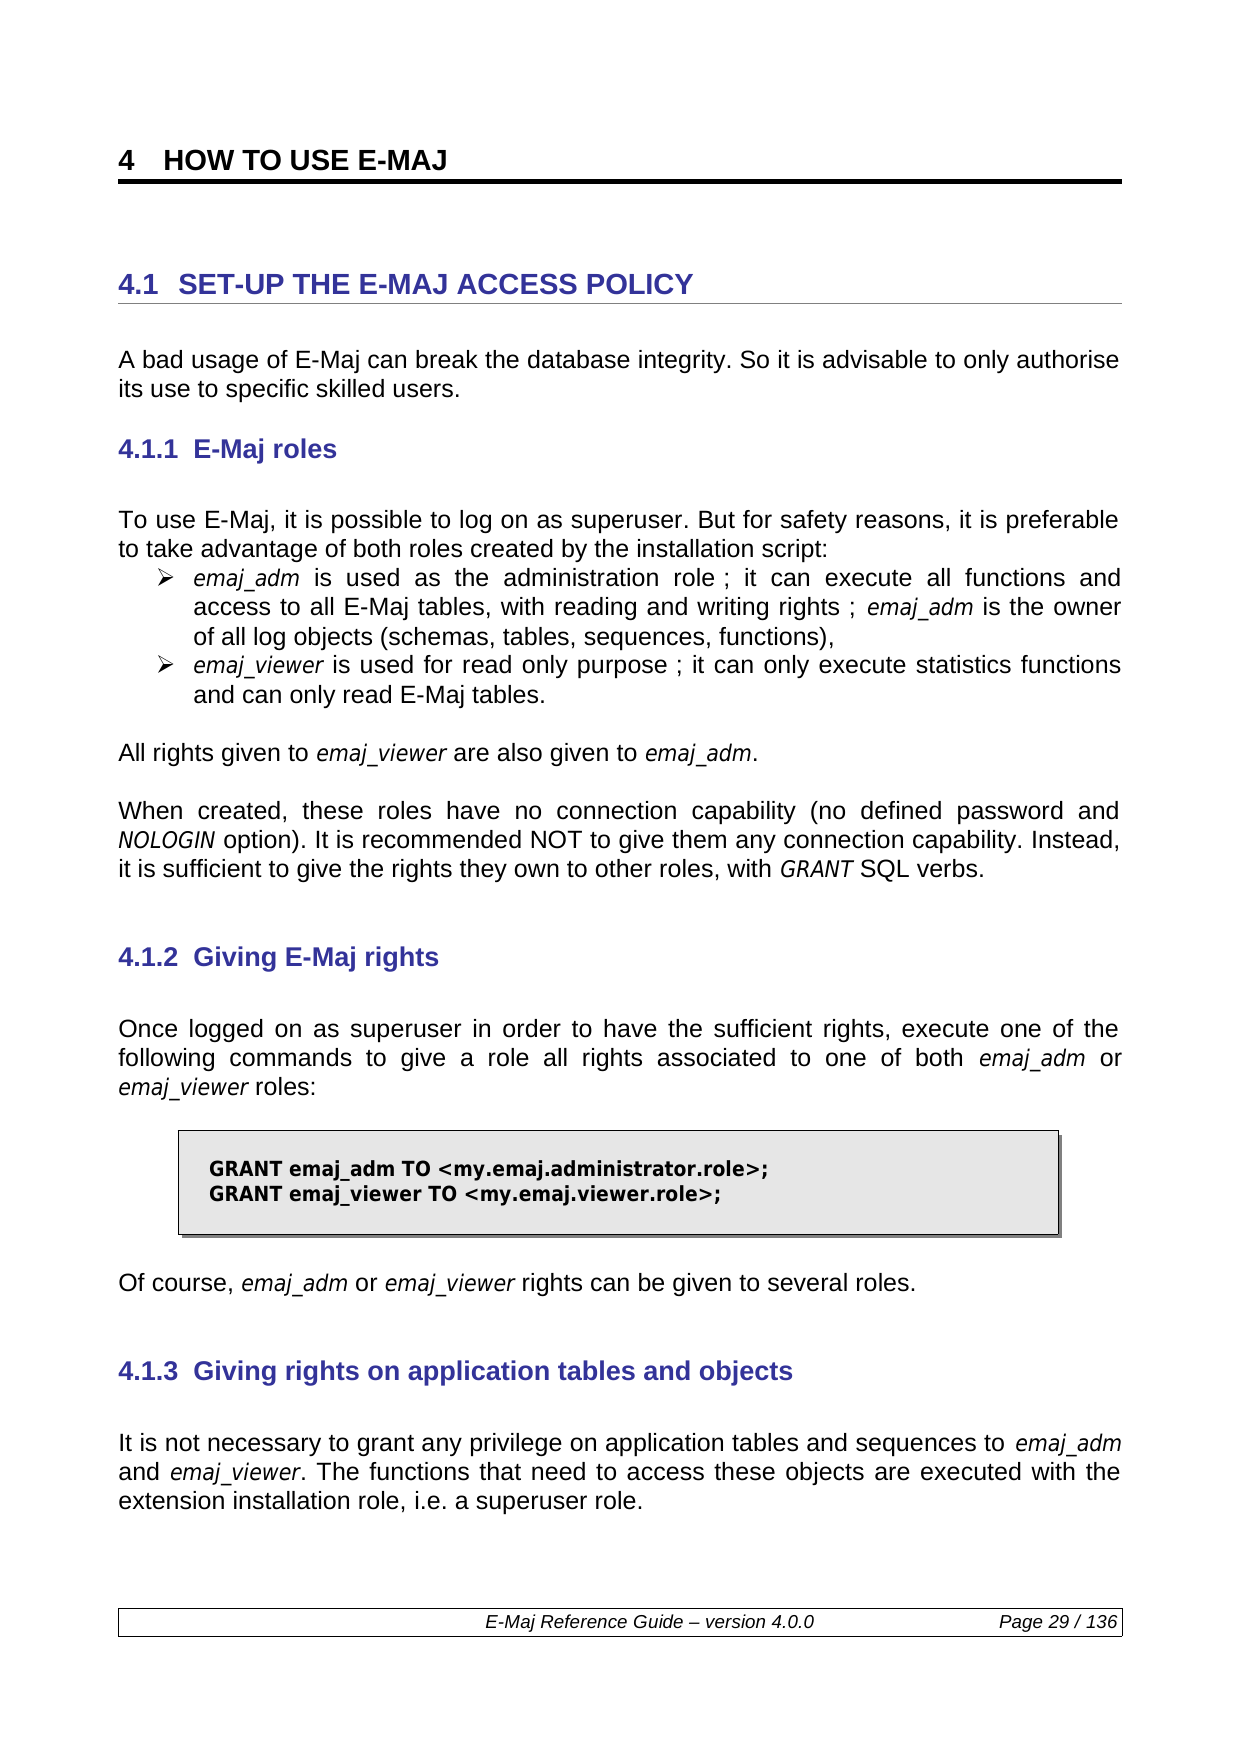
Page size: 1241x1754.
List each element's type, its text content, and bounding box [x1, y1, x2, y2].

text All rights given to emaj_viewer are also given to emaj_adm. [118, 738, 1122, 767]
text When created, these roles have no connection capability (no defined password and NOLOGIN option). It is recommended NOT to give them any connection capability. Instead, it is sufficient to give the rights they own to other roles, with GRANT SQL verbs. [118, 796, 1122, 883]
list emaj_adm is used as the administration role ; it can execute all functions and access to all E-Maj tables, with reading and writing rights ; emaj_adm is the owner of all log objects (schemas, tables, sequences, functions), [156, 563, 1122, 650]
list emaj_viewer is used for read only purpose ; it can only execute statistics functions and can only read E-Maj tables. [156, 650, 1122, 708]
text GRANT emaj_viewer TO <my.emaj.viewer.role>; [179, 1179, 1058, 1203]
text Once logged on as superuser in order to have the sufficient rights, execute one of the following commands to give a role all rights associated to one of both emaj_adm or emaj_viewer roles: [118, 1014, 1122, 1101]
text A bad usage of E-Maj can break the database integrity. So it is advisable to only authorise its use to specific skilled users. [118, 345, 1122, 403]
text Of course, emaj_adm or emaj_viewer rights can be given to several roles. [118, 1268, 1122, 1297]
text It is not necessary to grant any privilege on application tables and sequences to emaj_adm and emaj_viewer. The functions that need to access these objects are executed with the extension installation role, i.e. a superuser role. [118, 1427, 1122, 1514]
subtitle Set-up the E-Maj access policy [118, 267, 1122, 303]
text GRANT emaj_adm TO <my.emaj.administrator.role>; [179, 1154, 1058, 1179]
subtitle Giving rights on application tables and objects [118, 1355, 1122, 1386]
subtitle E-Maj roles [118, 432, 1122, 463]
text To use E-Maj, it is possible to log on as superuser. But for safety reasons, it is preferable to take advantage of both roles created by the installation script: [118, 505, 1122, 563]
subtitle How to use E-Maj [118, 143, 1122, 179]
subtitle Giving E-Maj rights [118, 941, 1122, 972]
